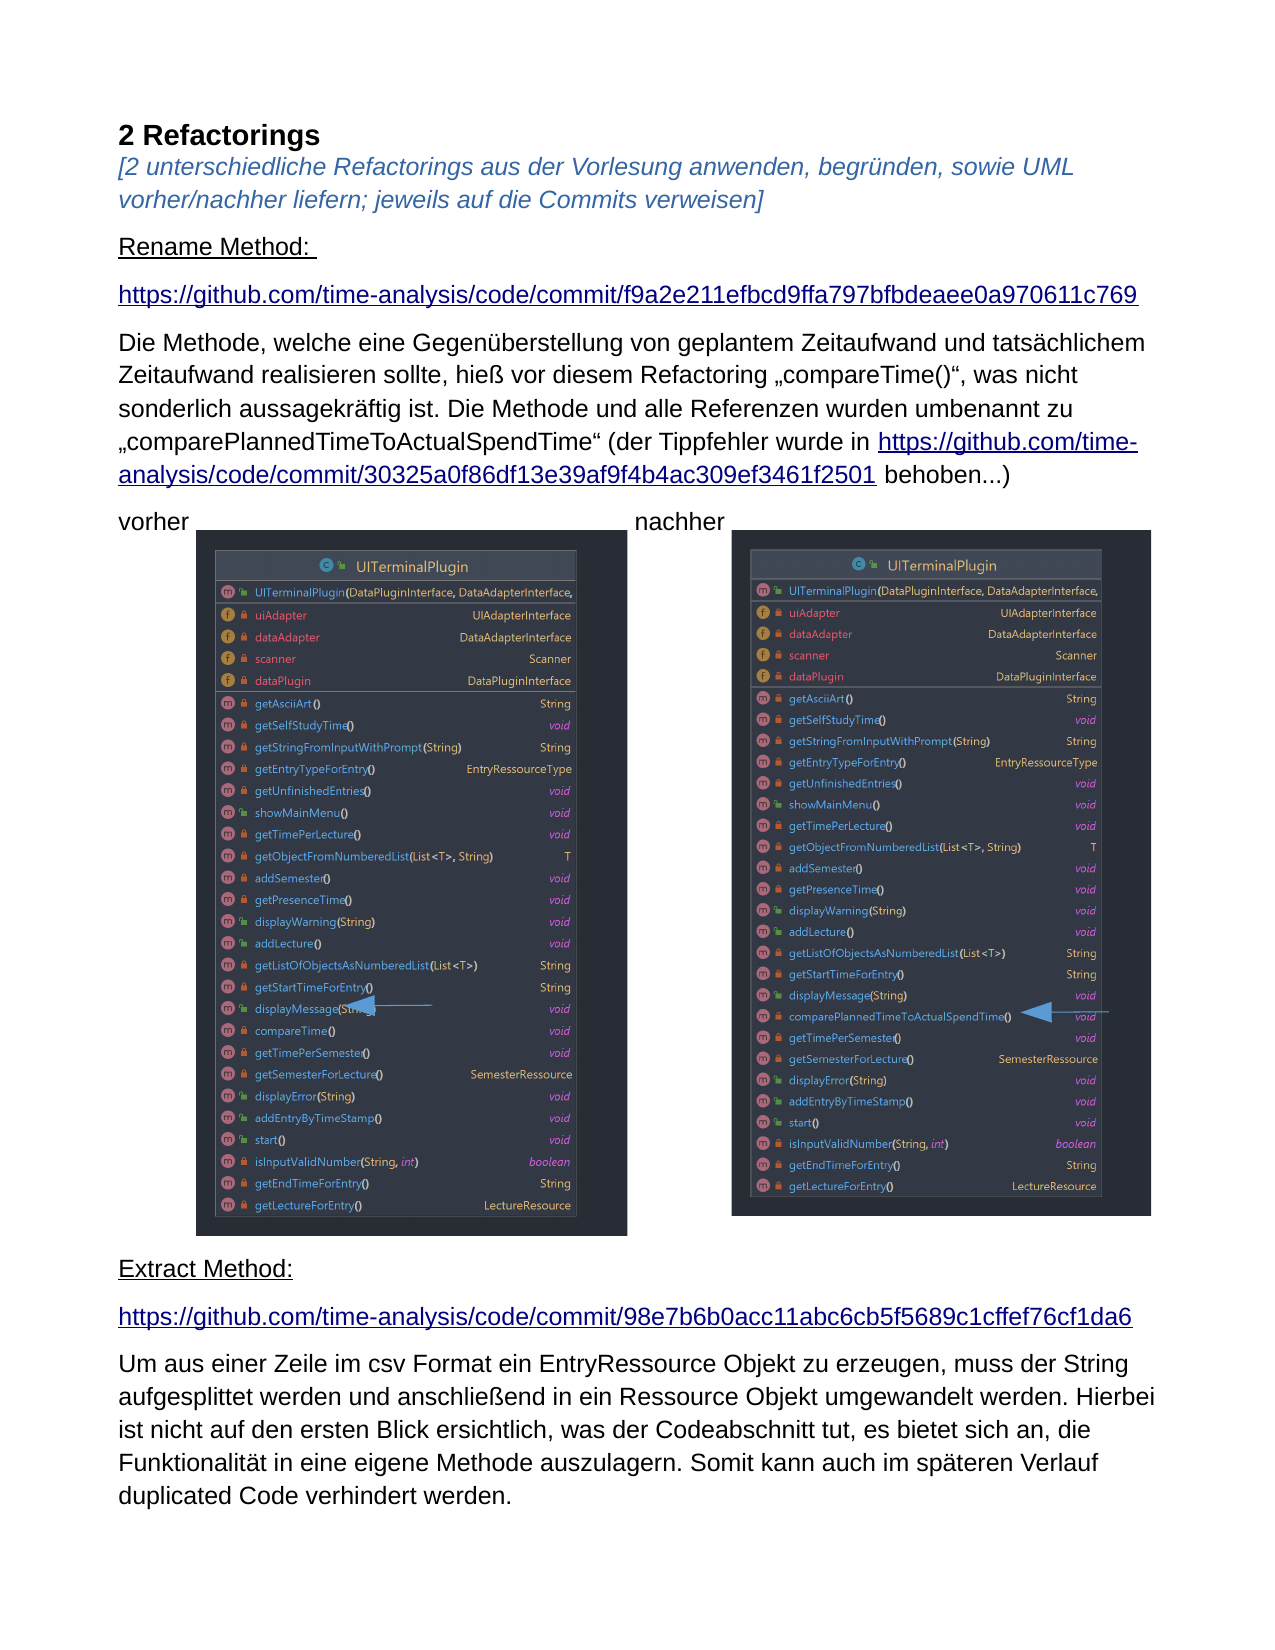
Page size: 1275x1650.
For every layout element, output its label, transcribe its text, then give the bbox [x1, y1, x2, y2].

text Rename Method: [118, 232, 1157, 261]
text https://github.com/time-analysis/code/commit/98e7b6b0acc11abc6cb5f5689c1cffef76cf1da6 [118, 1302, 1157, 1330]
text [2 unterschiedliche Refactorings aus der Vorlesung anwenden, begründen, sowie UML vorher/nachher liefern; jeweils auf die Commits verweisen] [118, 152, 1157, 213]
text https://github.com/time-analysis/code/commit/f9a2e211efbcd9ffa797bfbdeaee0a970611c769 [118, 280, 1157, 309]
text Um aus einer Zeile im csv Format ein EntryRessource Objekt zu erzeugen, muss der String aufgesplittet werden und anschließend in ein Ressource Objekt umgewandelt werden. Hierbei ist nicht auf den ersten Blick ersichtlich, was der Codeabschnitt tut, es bietet sich an, die Funktionalität in eine eigene Methode auszulagern. Somit kann auch im späteren Verlauf duplicated Code verhindert werden. [118, 1349, 1157, 1510]
subtitle 2 Refactorings [118, 118, 1157, 152]
text Die Methode, welche eine Gegenüberstellung von geplantem Zeitaufwand und tatsächlichem Zeitaufwand realisieren sollte, hieß vor diesem Refactoring „compareTime()“, was nicht sonderlich aussagekräftig ist. Die Methode und alle Referenzen wurden umbenannt zu „comparePlannedTimeToActualSpendTime“ (der Tippfehler wurde in https://github.com/time-analysis/code/commit/30325a0f86df13e39af9f4b4ac309ef3461f2501 behoben...) [118, 327, 1157, 488]
text Extract Method: [118, 1254, 1157, 1283]
text vorher nachher [118, 507, 1157, 1235]
